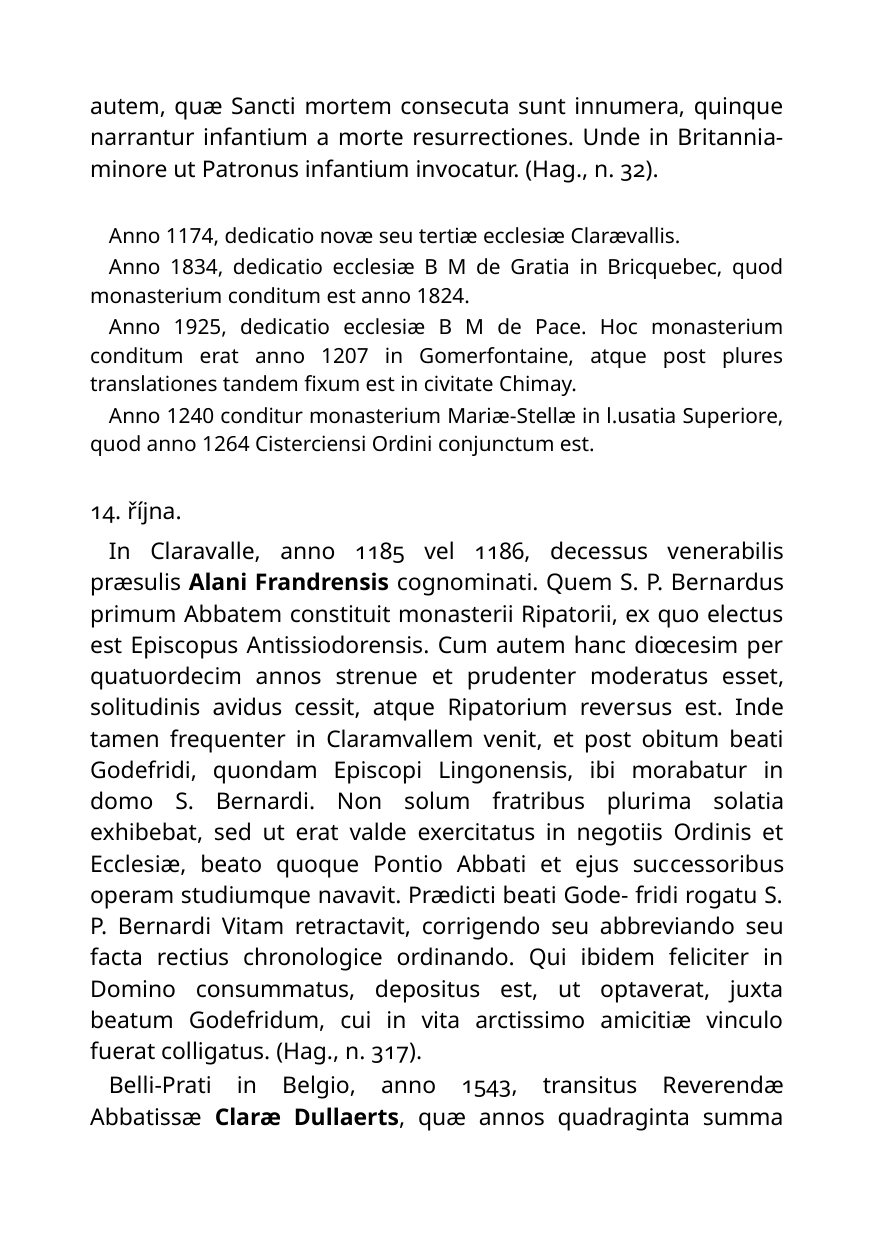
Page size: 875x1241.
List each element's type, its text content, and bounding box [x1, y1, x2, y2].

text 14. října. [90, 495, 784, 526]
text autem, quæ Sancti mortem consecuta sunt innumera, quinque narrantur infan­tium a morte resurrectiones. Unde in Britannia-minore ut Patronus infantium invocatur. (Hag., n. 32). [90, 90, 784, 184]
text Belli-Prati in Belgio, anno 1543, transitus Reverendæ Abbatissæ Claræ Dullaerts, quæ annos quadraginta summa [90, 1069, 784, 1132]
text In Claravalle, anno 1185 vel 1186, decessus venerabilis præsulis Alani Frandrensis cognominati. Quem S. P. Ber­nardus primum Abbatem constituit monasterii Ripatorii, ex quo electus est Episcopus Antissiodorensis. Cum autem hanc diœcesim per quatuordecim annos strenue et prudenter mode­ratus esset, solitudinis avidus cessit, atque Ripatorium rever­sus est. Inde tamen frequenter in Claramvallem venit, et post obitum beati Godefridi, quondam Episcopi Lingonensis, ibi morabatur in domo S. Bernardi. Non solum fratribus pluri­ma solatia exhibebat, sed ut erat valde exercitatus in negotiis Ordinis et Ecclesiæ, beato quoque Pontio Abbati et ejus suc­cessoribus operam studiumque navavit. Prædicti beati Gode- fridi rogatu S. P. Bernardi Vitam retractavit, corrigendo seu abbreviando seu facta rectius chronologice ordinando. Qui ibidem feliciter in Domino consummatus, depositus est, ut optaverat, juxta beatum Godefridum, cui in vita arctissimo amicitiæ vinculo fuerat colligatus. (Hag., n. 317). [90, 535, 784, 1066]
text Anno 1174, dedicatio novæ seu tertiæ ecclesiæ Clarævallis. [90, 221, 784, 249]
text Anno 1925, dedicatio ecclesiæ B M de Pace. Hoc monasterium conditum erat anno 1207 in Gomerfontaine, atque post plures translationes tandem fixum est in civitate Chimay. [90, 312, 784, 398]
text Anno 1240 conditur monasterium Mariæ-Stellæ in l.usatia Superiore, quod anno 1264 Cisterciensi Ordini conjunctum est. [90, 401, 784, 458]
text Anno 1834, dedicatio ecclesiæ B M de Gratia in Bricquebec, quod monasterium conditum est anno 1824. [90, 252, 784, 309]
